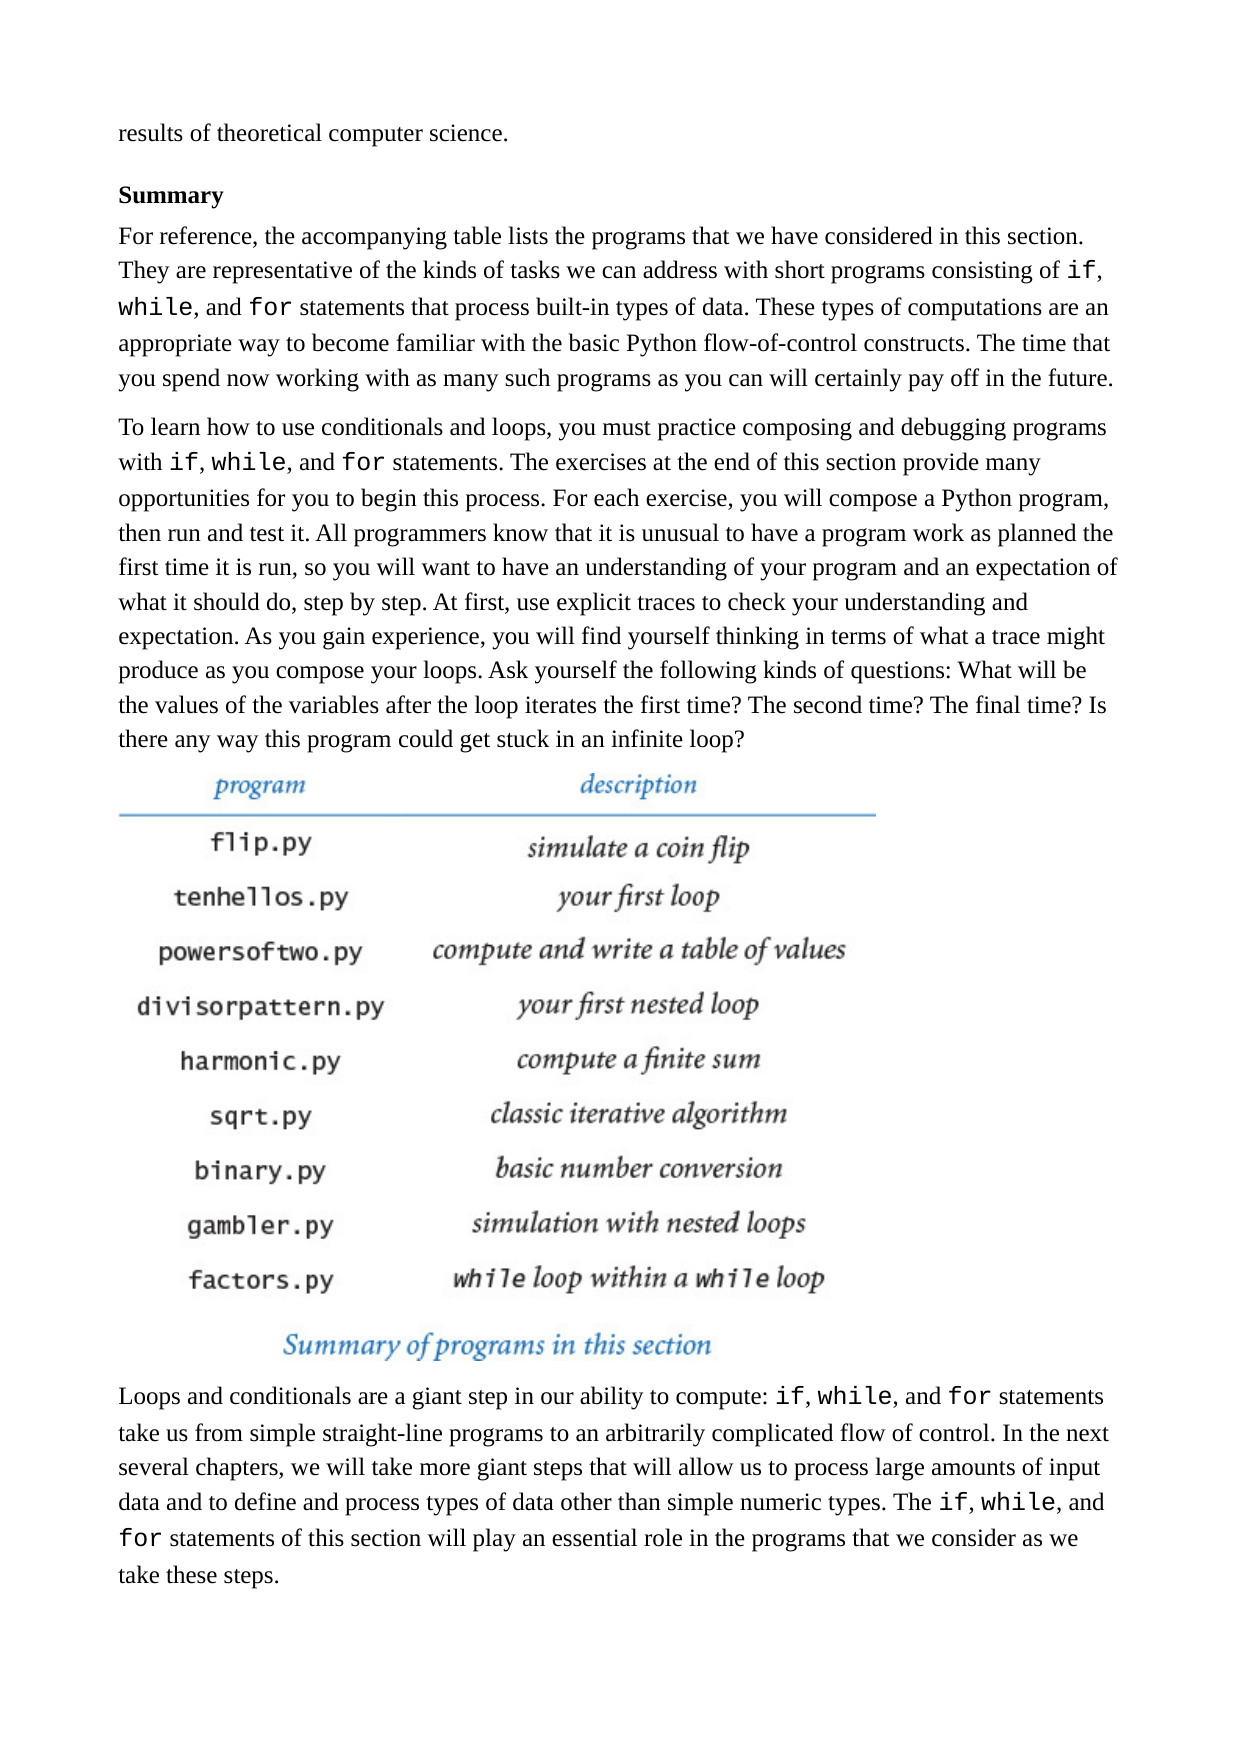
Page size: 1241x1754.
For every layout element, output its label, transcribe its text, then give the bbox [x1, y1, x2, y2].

picture [118, 773, 876, 1361]
text results of theoretical computer science. [118, 118, 1122, 147]
subtitle Summary [118, 180, 1122, 208]
text To learn how to use conditionals and loops, you must practice composing and debugging programs with if, while, and for statements. The exercises at the end of this section provide many opportunities for you to begin this process. For each exercise, you will compose a Python program, then run and test it. All programmers know that it is unusual to have a program work as planned the first time it is run, so you will want to have an understanding of your program and an expectation of what it should do, step by step. At first, use explicit traces to check your understanding and expectation. As you gain experience, you will find yourself thinking in terms of what a trace might produce as you compose your loops. Ask yourself the following kinds of questions: What will be the values of the variables after the loop iterates the first time? The second time? The final time? Is there any way this program could get stuck in an infinite loop? [118, 412, 1122, 753]
text For reference, the accompanying table lists the programs that we have considered in this section. They are representative of the kinds of tasks we can address with short programs consisting of if, while, and for statements that process built-in types of data. These types of computations are an appropriate way to become familiar with the basic Python flow-of-control constructs. The time that you spend now working with as many such programs as you can will certainly pay off in the future. [118, 221, 1122, 392]
text Loops and conditionals are a giant step in our ability to compute: if, while, and for statements take us from simple straight-line programs to an arbitrarily complicated flow of control. In the next several chapters, we will take more giant steps that will allow us to process large amounts of input data and to define and process types of data other than simple numeric types. The if, while, and for statements of this section will play an essential role in the programs that we consider as we take these steps. [118, 1381, 1122, 1589]
